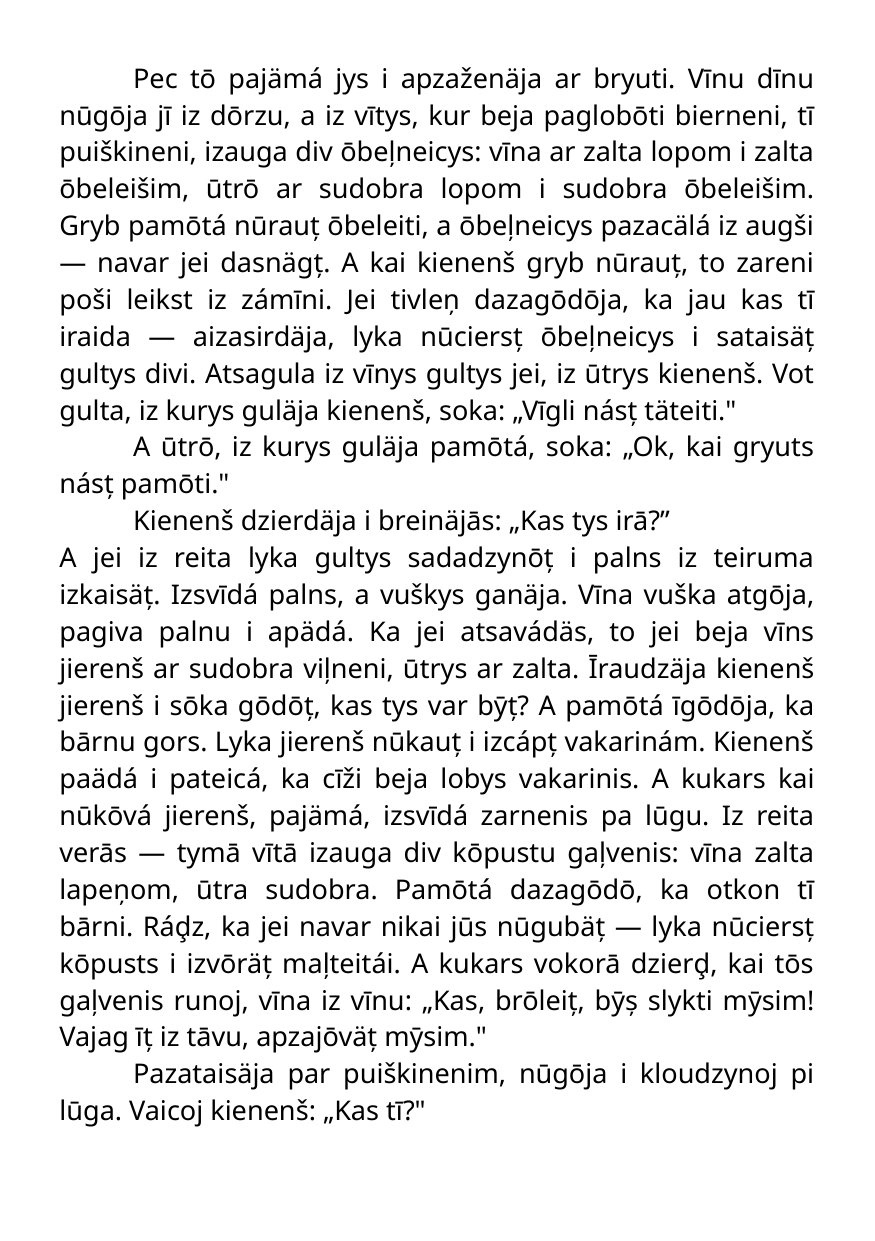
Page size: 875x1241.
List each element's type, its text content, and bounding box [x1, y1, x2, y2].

text A ūtrō, iz kurys guläja pamōtá, soka: „Ok, kai gryuts násț pamōti." [59, 428, 815, 502]
text A jei iz reita lyka gultys sadadzynōț i palns iz teiruma izkaisäț. Izsvīdá palns, a vuškys ganäja. Vīna vuška atgōja, pagiva palnu i apädá. Ka jei atsavádäs, to jei beja vīns jierenš ar sudobra viļneni, ūtrys ar zalta. Īraudzäja kienenš jierenš i sōka gōdōț, kas tys var bȳț? A pamōtá īgōdōja, ka bārnu gors. Lyka jierenš nūkauț i izcápț vakarinám. Kienenš paädá i pateicá, ka cīži beja lobys vakarinis. A kukars kai nūkōvá jierenš, pajämá, izsvīdá zarnenis pa lūgu. Iz reita verās — tymā vītā izauga div kōpustu gaļvenis: vīna zalta lapeņom, ūtra sudobra. Pamōtá dazagōdō, ka otkon tī bārni. Ráḑz, ka jei navar nikai jūs nūgubäț — lyka nūciersț kōpusts i izvōräț maļteitái. A kukars vokorā dzierḑ, kai tōs gaļvenis runoj, vīna iz vīnu: „Kas, brōleiț, bȳș slykti mȳsim! Vajag īț iz tāvu, apzajōväț mȳsim." [59, 538, 815, 1055]
text Pazataisäja par puiškinenim, nūgōja i kloudzynoj pi lūga. Vaicoj kienenš: „Kas tī?" [59, 1055, 815, 1128]
text Pec tō pajämá jys i apzaženäja ar bryuti. Vīnu dīnu nūgōja jī iz dōrzu, a iz vītys, kur beja paglobōti bierneni, tī puiškineni, izauga div ōbeļneicys: vīna ar zalta lopom i zalta ōbeleišim, ūtrō ar sudobra lopom i sudobra ōbeleišim. Gryb pamōtá nūrauț ōbeleiti, a ōbeļneicys pazacälá iz augši — navar jei dasnägț. A kai kienenš gryb nūrauț, to zareni poši leikst iz zámīni. Jei tivleņ dazagōdōja, ka jau kas tī iraida — aizasirdäja, lyka nūciersț ōbeļneicys i sataisäț gultys divi. Atsagula iz vīnys gultys jei, iz ūtrys kienenš. Vot gulta, iz kurys guläja kienenš, soka: „Vīgli násț täteiti." [59, 59, 815, 428]
text Kienenš dzierdäja i breinäjās: „Kas tys irā?” [59, 502, 815, 538]
